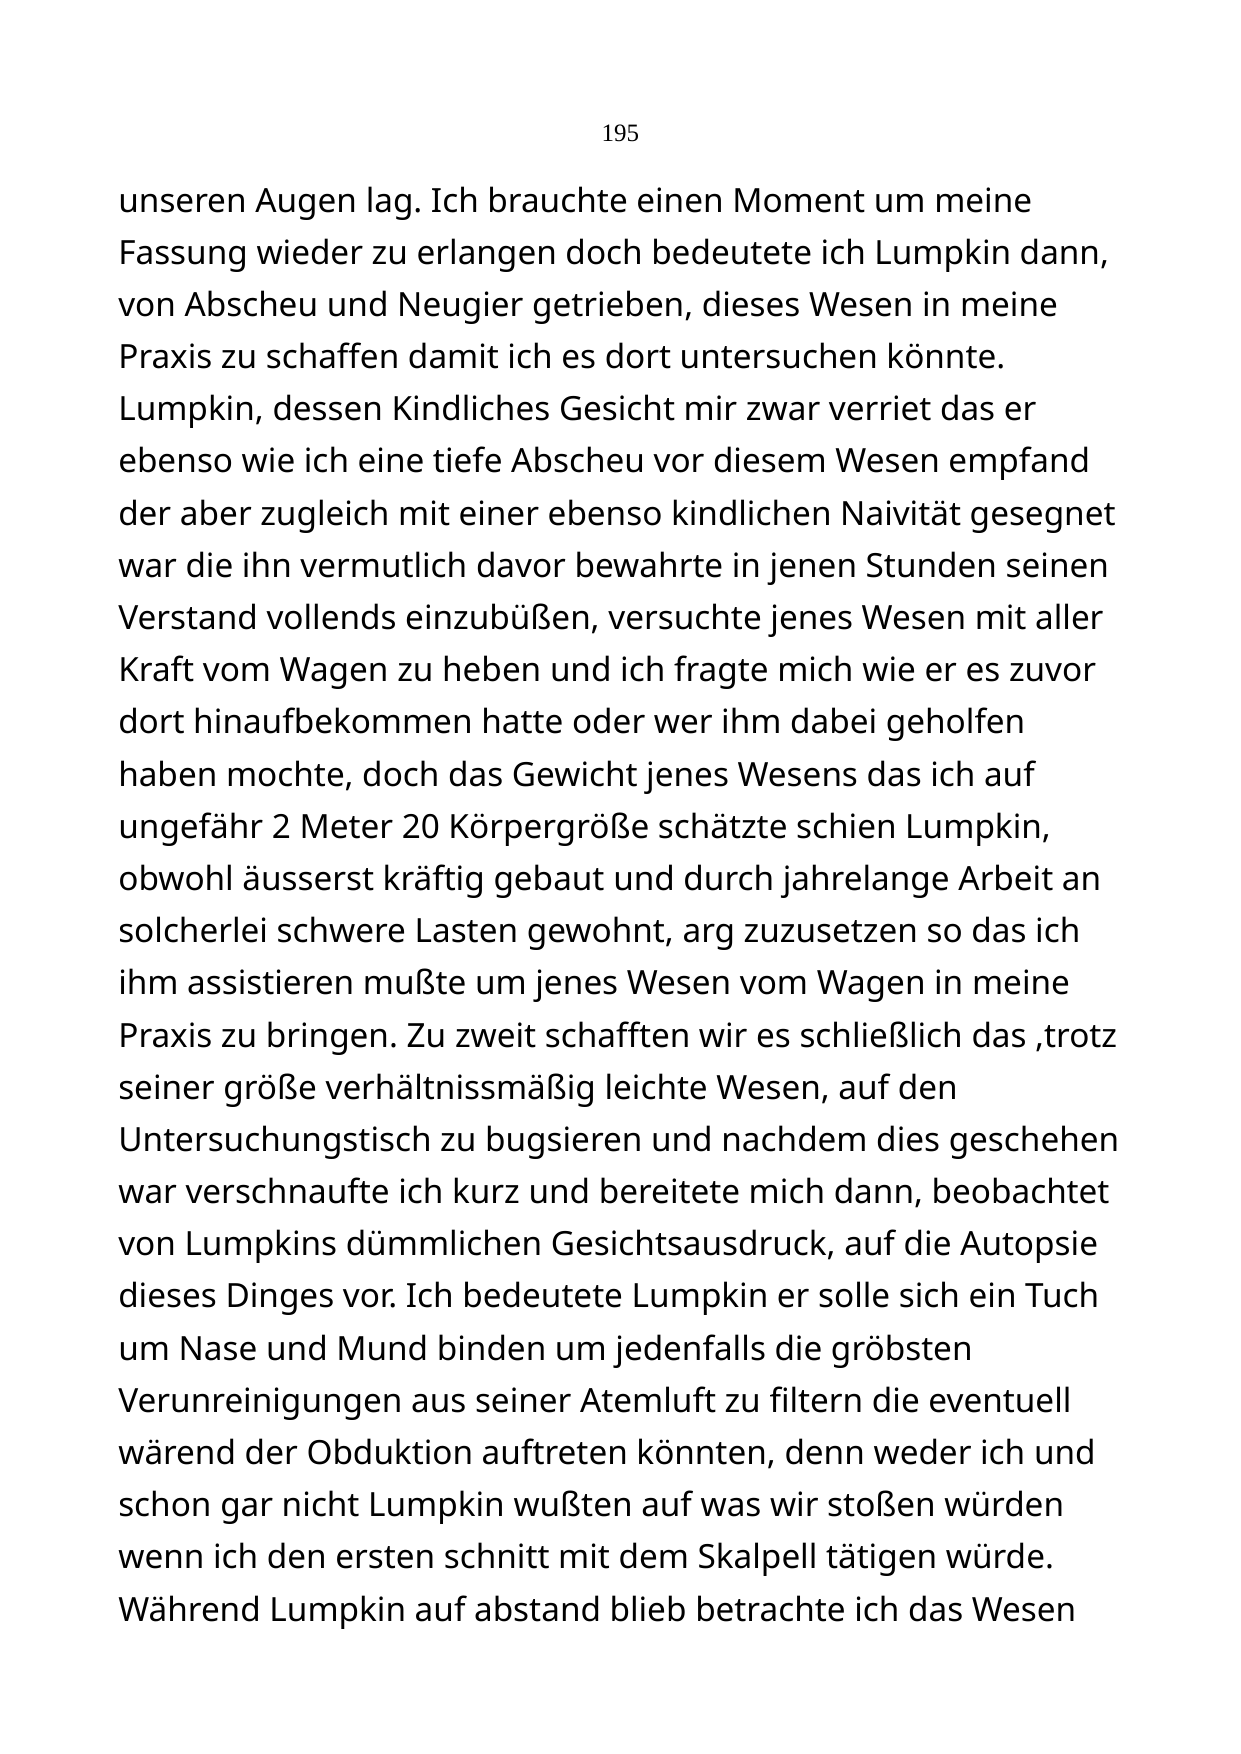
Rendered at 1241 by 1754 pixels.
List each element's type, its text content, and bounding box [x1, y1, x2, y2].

text unseren Augen lag. Ich brauchte einen Moment um meine Fassung wieder zu erlangen doch bedeutete ich Lumpkin dann, von Abscheu und Neugier getrieben, dieses Wesen in meine Praxis zu schaffen damit ich es dort untersuchen könnte. Lumpkin, dessen Kindliches Gesicht mir zwar verriet das er ebenso wie ich eine tiefe Abscheu vor diesem Wesen empfand der aber zugleich mit einer ebenso kindlichen Naivität gesegnet war die ihn vermutlich davor bewahrte in jenen Stunden seinen Verstand vollends einzubüßen, versuchte jenes Wesen mit aller Kraft vom Wagen zu heben und ich fragte mich wie er es zuvor dort hinaufbekommen hatte oder wer ihm dabei geholfen haben mochte, doch das Gewicht jenes Wesens das ich auf ungefähr 2 Meter 20 Körpergröße schätzte schien Lumpkin, obwohl äusserst kräftig gebaut und durch jahrelange Arbeit an solcherlei schwere Lasten gewohnt, arg zuzusetzen so das ich ihm assistieren mußte um jenes Wesen vom Wagen in meine Praxis zu bringen. Zu zweit schafften wir es schließlich das ,trotz seiner größe verhältnissmäßig leichte Wesen, auf den Untersuchungstisch zu bugsieren und nachdem dies geschehen war verschnaufte ich kurz und bereitete mich dann, beobachtet von Lumpkins dümmlichen Gesichtsausdruck, auf die Autopsie dieses Dinges vor. Ich bedeutete Lumpkin er solle sich ein Tuch um Nase und Mund binden um jedenfalls die gröbsten Verunreinigungen aus seiner Atemluft zu filtern die eventuell wärend der Obduktion auftreten könnten, denn weder ich und schon gar nicht Lumpkin wußten auf was wir stoßen würden wenn ich den ersten schnitt mit dem Skalpell tätigen würde. Während Lumpkin auf abstand blieb betrachte ich das Wesen [118, 176, 1122, 1631]
